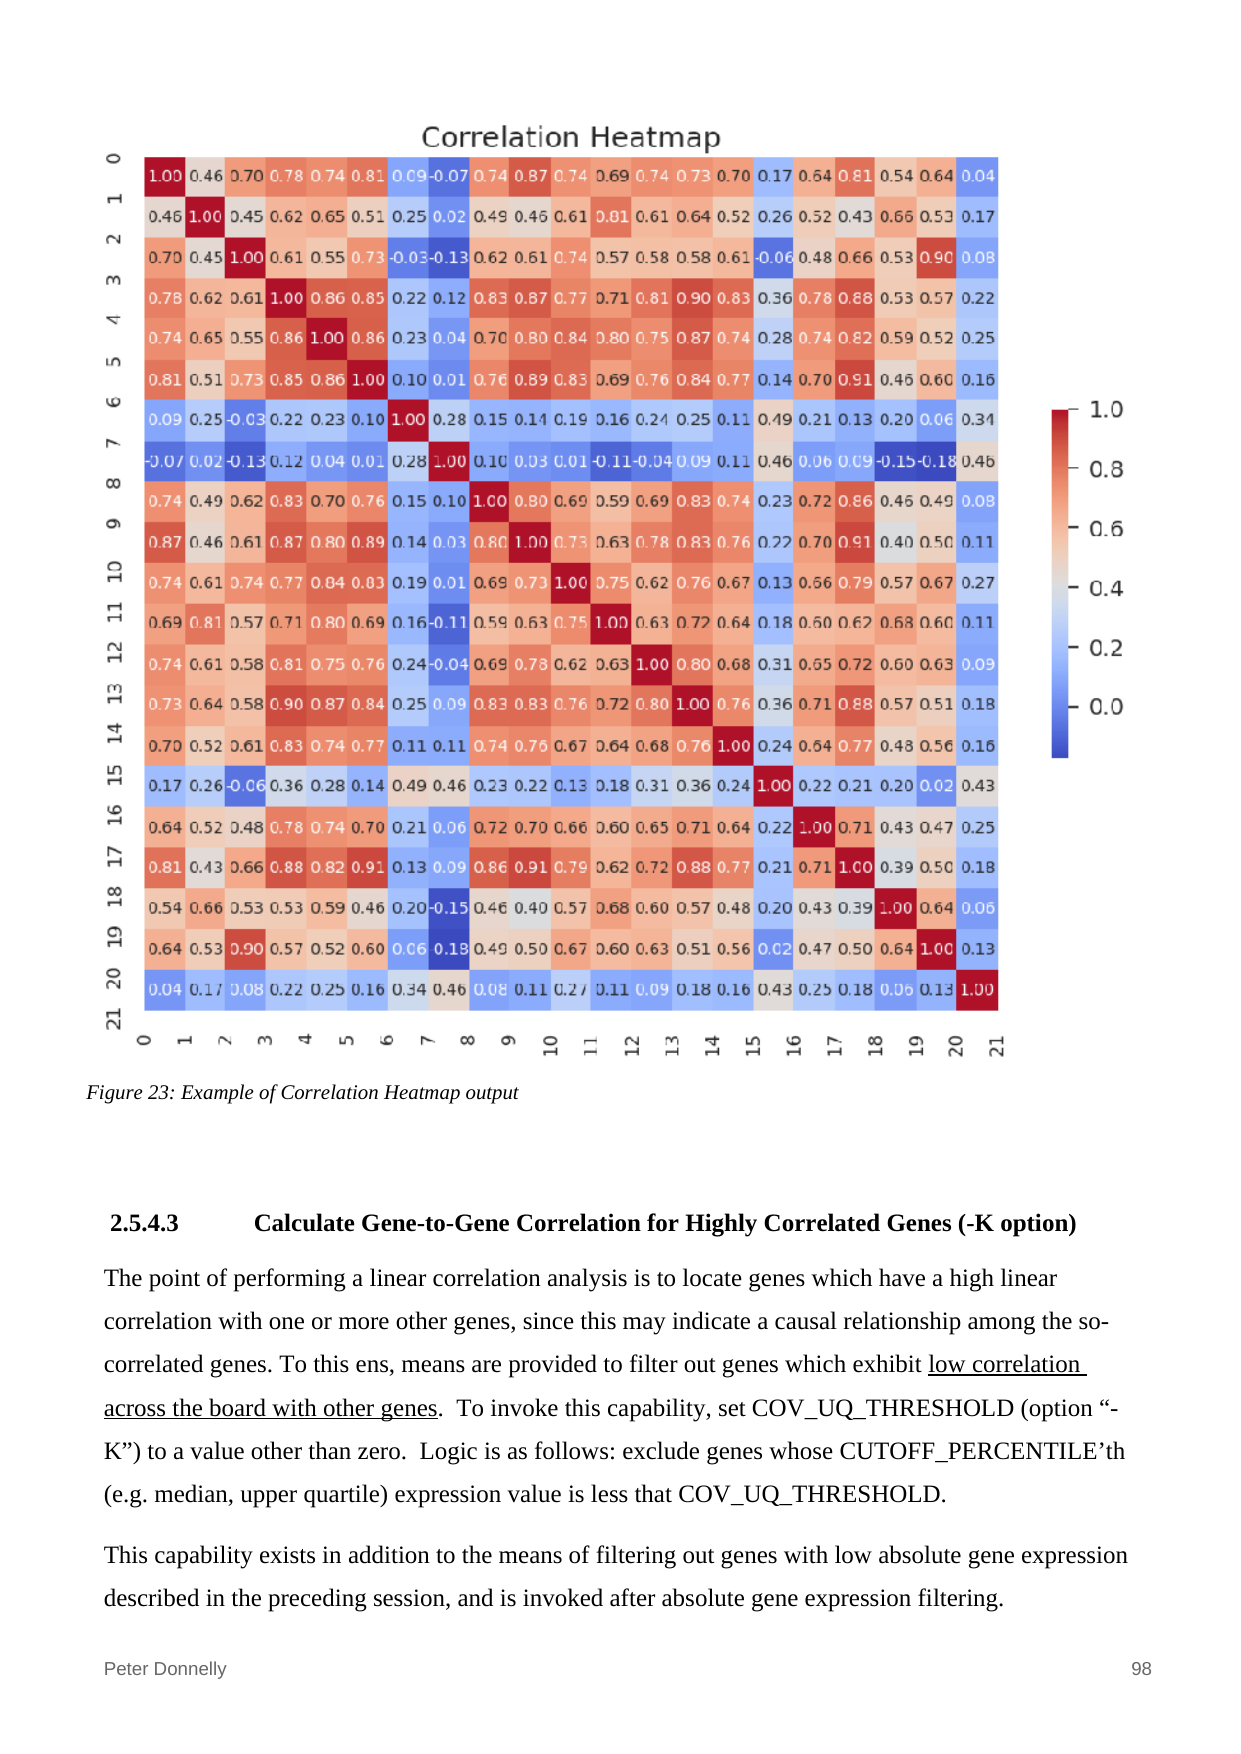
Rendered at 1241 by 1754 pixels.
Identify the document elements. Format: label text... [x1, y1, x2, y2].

text The point of performing a linear correlation analysis is to locate genes which have a high linear correlation with one or more other genes, since this may indicate a causal relationship among the so-correlated genes. To this ens, means are provided to filter out genes which exhibit low correlation across the board with other genes. To invoke this capability, set COV_UQ_THRESHOLD (option “-K”) to a value other than zero. Logic is as follows: exclude genes whose CUTOFF_PERCENTILE’th (e.g. median, upper quartile) expression value is less that COV_UQ_THRESHOLD. [103, 1263, 1146, 1508]
subtitle Calculate Gene-to-Gene Correlation for Highly Correlated Genes (-K option) [103, 1208, 1146, 1237]
text Figure 23: Example of Correlation Heatmap output [86, 1081, 1164, 1104]
picture [86, 119, 1164, 1081]
text This capability exists in addition to the means of filtering out genes with low absolute gene expression described in the preceding session, and is invoked after absolute gene expression filtering. [103, 1540, 1146, 1612]
